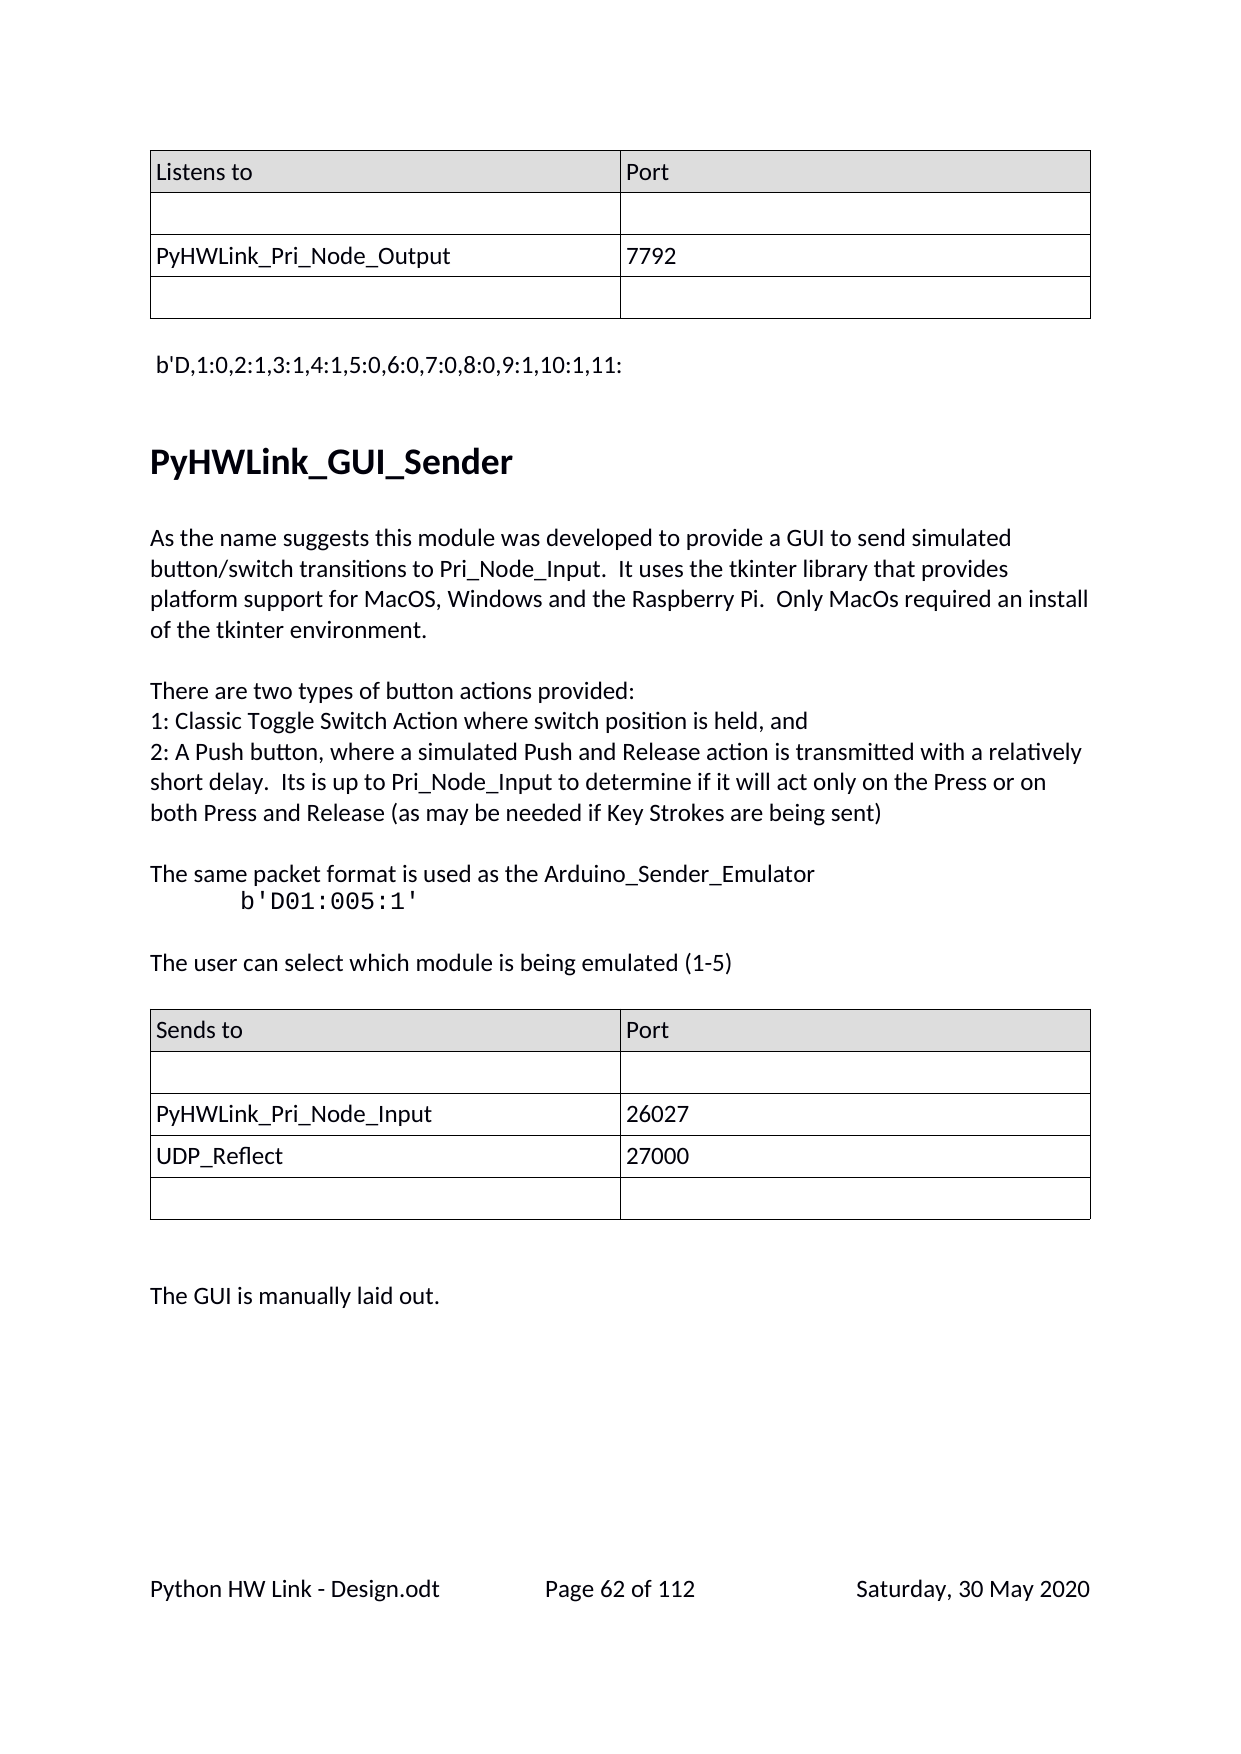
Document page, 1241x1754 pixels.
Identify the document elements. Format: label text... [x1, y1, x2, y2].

table_cell [151, 1052, 620, 1093]
text As the name suggests this module was developed to provide a GUI to send simulated button/switch transitions to Pri_Node_Input. It uses the tkinter library that provides platform support for MacOS, Windows and the Raspberry Pi. Only MacOs required an install of the tkinter environment. [150, 522, 1090, 644]
text 2: A Push button, where a simulated Push and Release action is transmitted with a relatively short delay. Its is up to Pri_Node_Input to determine if it will act only on the Press or on both Press and Release (as may be needed if Key Strokes are being sent) [150, 736, 1090, 827]
text b'D01:005:1' [225, 888, 1090, 917]
table_header Listens to [151, 151, 620, 192]
text There are two types of button actions provided: [150, 675, 1090, 705]
text The same packet format is used as the Arduino_Sender_Emulator [150, 858, 1090, 888]
table_cell 7792 [621, 235, 1090, 276]
text The user can select which module is being emulated (1-5) [150, 947, 1090, 978]
table_cell PyHWLink_Pri_Node_Output [151, 235, 620, 276]
text The GUI is manually laid out. [150, 1280, 1090, 1311]
table_header Port [621, 1010, 1090, 1051]
table_cell [621, 1178, 1090, 1219]
text 1: Classic Toggle Switch Action where switch position is held, and [150, 705, 1090, 736]
subtitle PyHWLink_GUI_Sender [150, 438, 1090, 483]
table_header Port [621, 151, 1090, 192]
table_cell [621, 193, 1090, 234]
table_cell [151, 193, 620, 234]
table_cell UDP_Reflect [151, 1136, 620, 1177]
table_cell [151, 277, 620, 318]
table_cell [151, 1178, 620, 1219]
table_header Sends to [151, 1010, 620, 1051]
table_cell 26027 [621, 1094, 1090, 1135]
table_cell 27000 [621, 1136, 1090, 1177]
table_cell [621, 1052, 1090, 1093]
table_cell [621, 277, 1090, 318]
text b'D,1:0,2:1,3:1,4:1,5:0,6:0,7:0,8:0,9:1,10:1,11: [150, 349, 1090, 379]
table_cell PyHWLink_Pri_Node_Input [151, 1094, 620, 1135]
